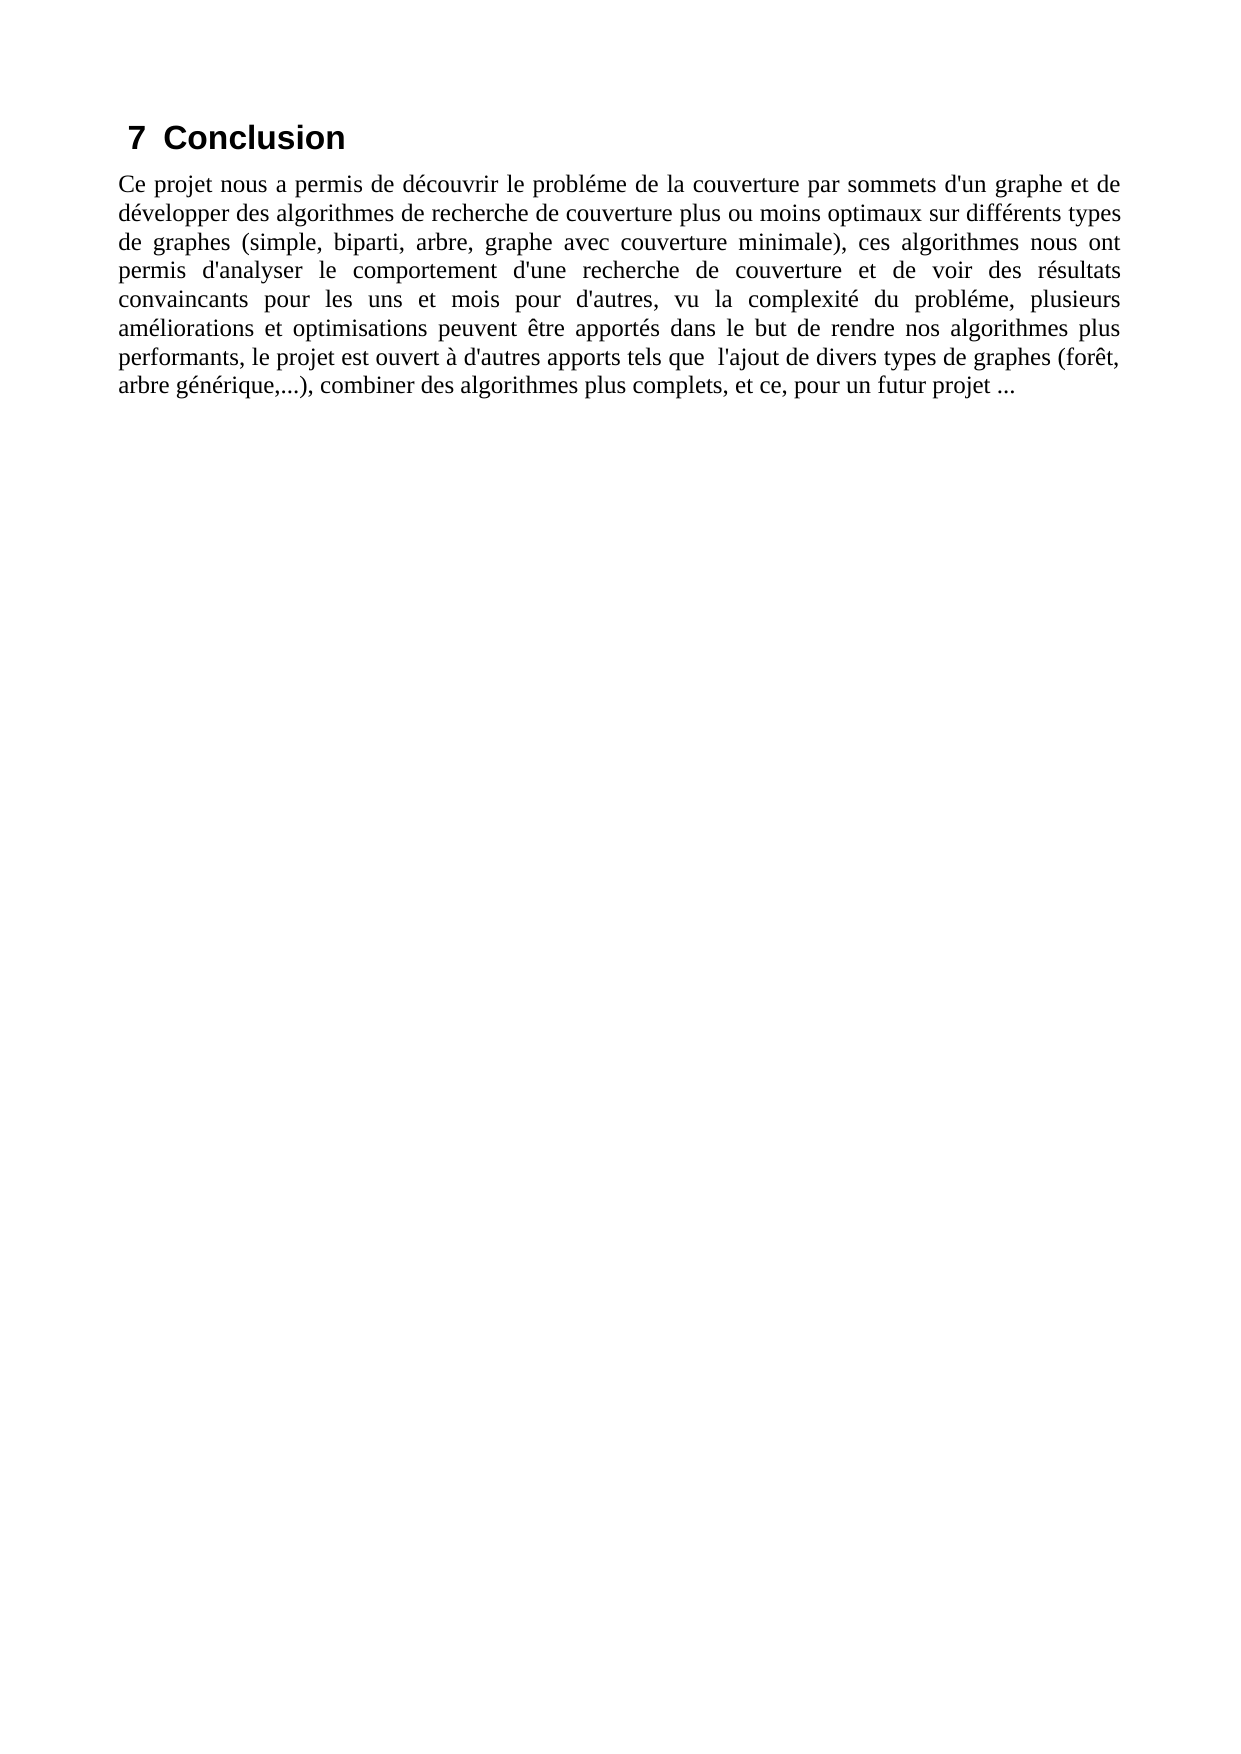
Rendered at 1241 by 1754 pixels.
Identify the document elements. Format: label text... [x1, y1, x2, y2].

text Ce projet nous a permis de découvrir le probléme de la couverture par sommets d'un graphe et de développer des algorithmes de recherche de couverture plus ou moins optimaux sur différents types de graphes (simple, biparti, arbre, graphe avec couverture minimale), ces algorithmes nous ont permis d'analyser le comportement d'une recherche de couverture et de voir des résultats convaincants pour les uns et mois pour d'autres, vu la complexité du probléme, plusieurs améliorations et optimisations peuvent être apportés dans le but de rendre nos algorithmes plus performants, le projet est ouvert à d'autres apports tels que l'ajout de divers types de graphes (forêt, arbre générique,...), combiner des algorithmes plus complets, et ce, pour un futur projet ... [118, 169, 1122, 399]
subtitle Conclusion [118, 118, 1122, 157]
